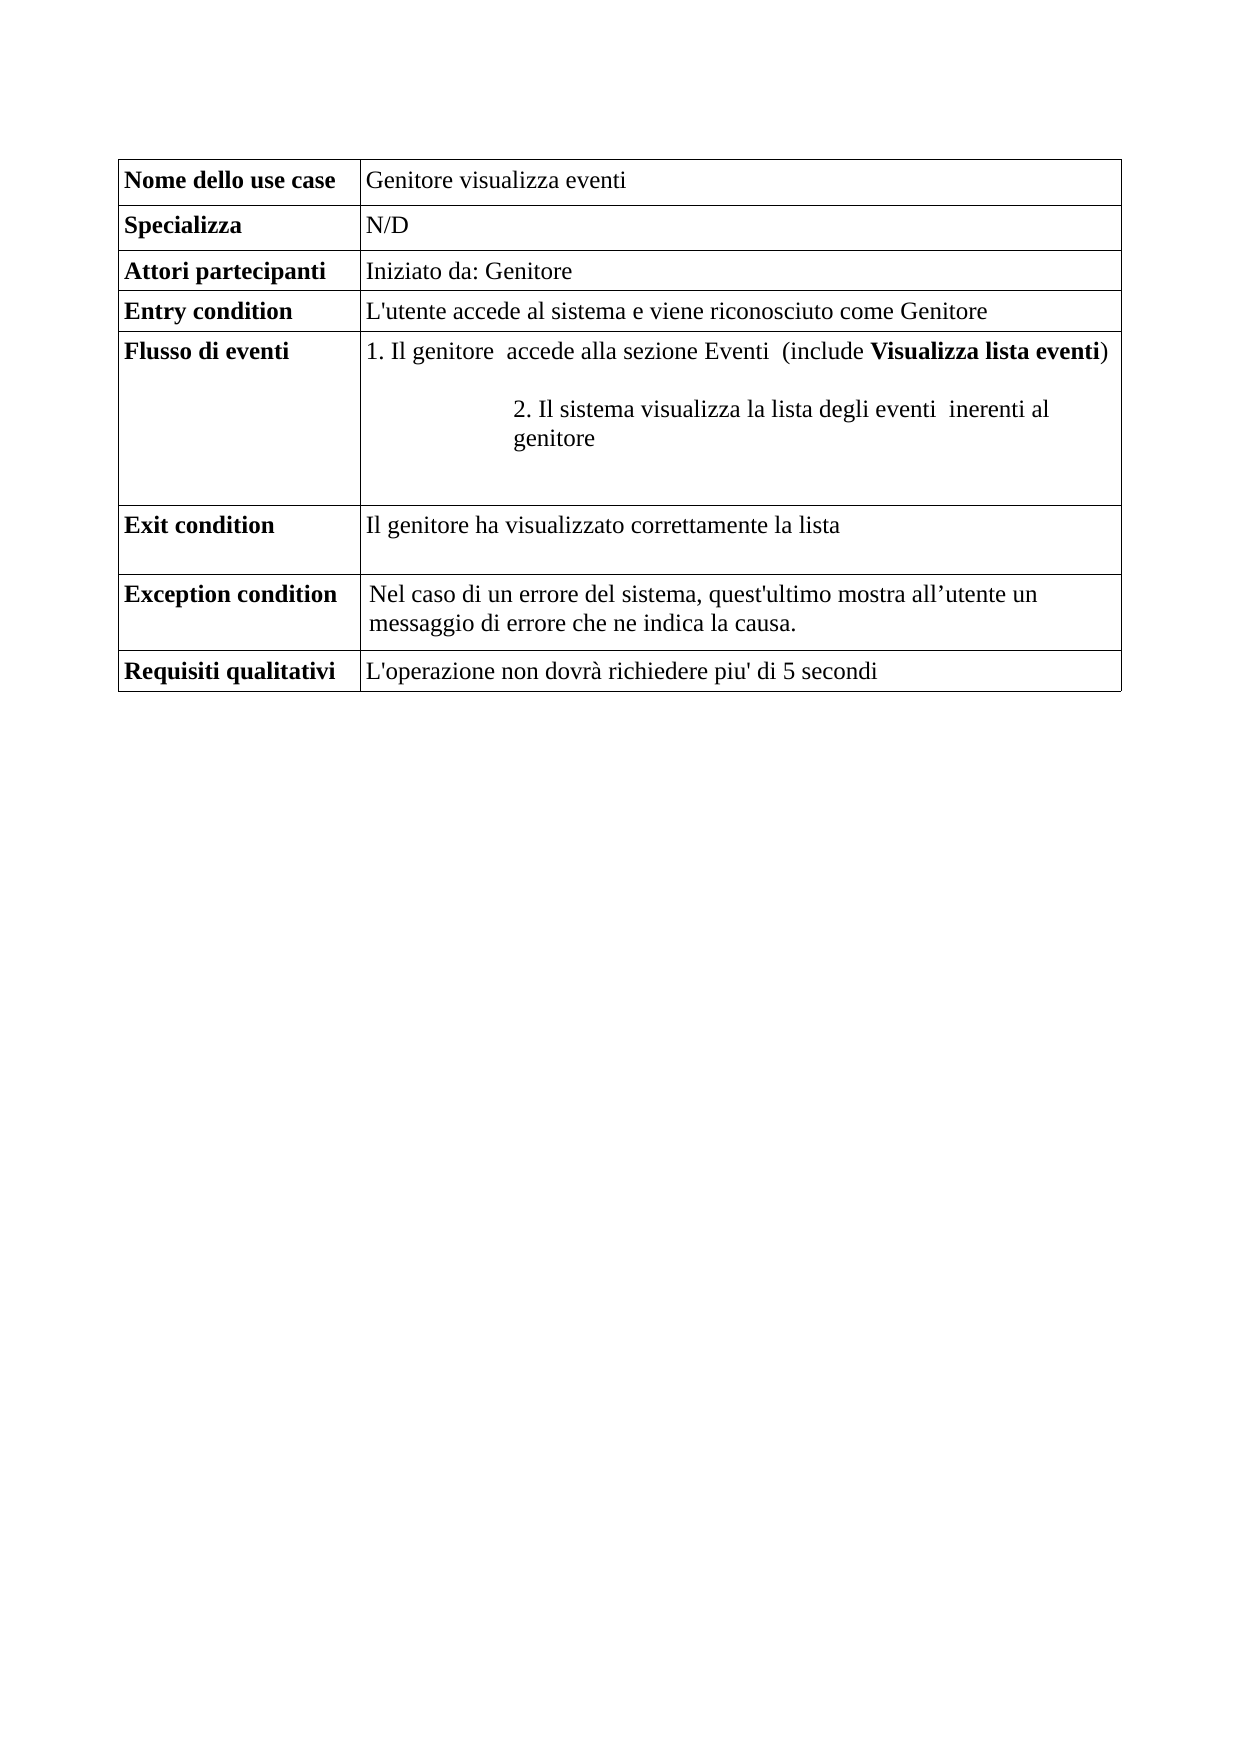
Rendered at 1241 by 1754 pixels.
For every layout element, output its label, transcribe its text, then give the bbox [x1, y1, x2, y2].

table_cell Specializza [119, 206, 360, 250]
table_cell Entry condition [119, 291, 360, 331]
table_cell Il genitore ha visualizzato correttamente la lista [361, 506, 1121, 574]
table_cell Exception condition [119, 575, 360, 650]
table_header Genitore visualizza eventi [361, 160, 1121, 205]
table_cell Il genitore accede alla sezione Eventi (include Visualizza lista eventi) Il sistema visualizza la lista degli eventi inerenti al genitore [361, 332, 1121, 505]
table_cell L'utente accede al sistema e viene riconosciuto come Genitore [361, 291, 1121, 331]
table_cell Exit condition [119, 506, 360, 574]
table_cell Requisiti qualitativi [119, 651, 360, 691]
table_cell N/D [361, 206, 1121, 250]
table_cell Nel caso di un errore del sistema, quest'ultimo mostra all’utente un messaggio di errore che ne indica la causa. [361, 575, 1121, 650]
table_header Nome dello use case [119, 160, 360, 205]
table_cell Iniziato da: Genitore [361, 251, 1121, 290]
table_cell L'operazione non dovrà richiedere piu' di 5 secondi [361, 651, 1121, 691]
table_cell Flusso di eventi [119, 332, 360, 505]
table_cell Attori partecipanti [119, 251, 360, 290]
